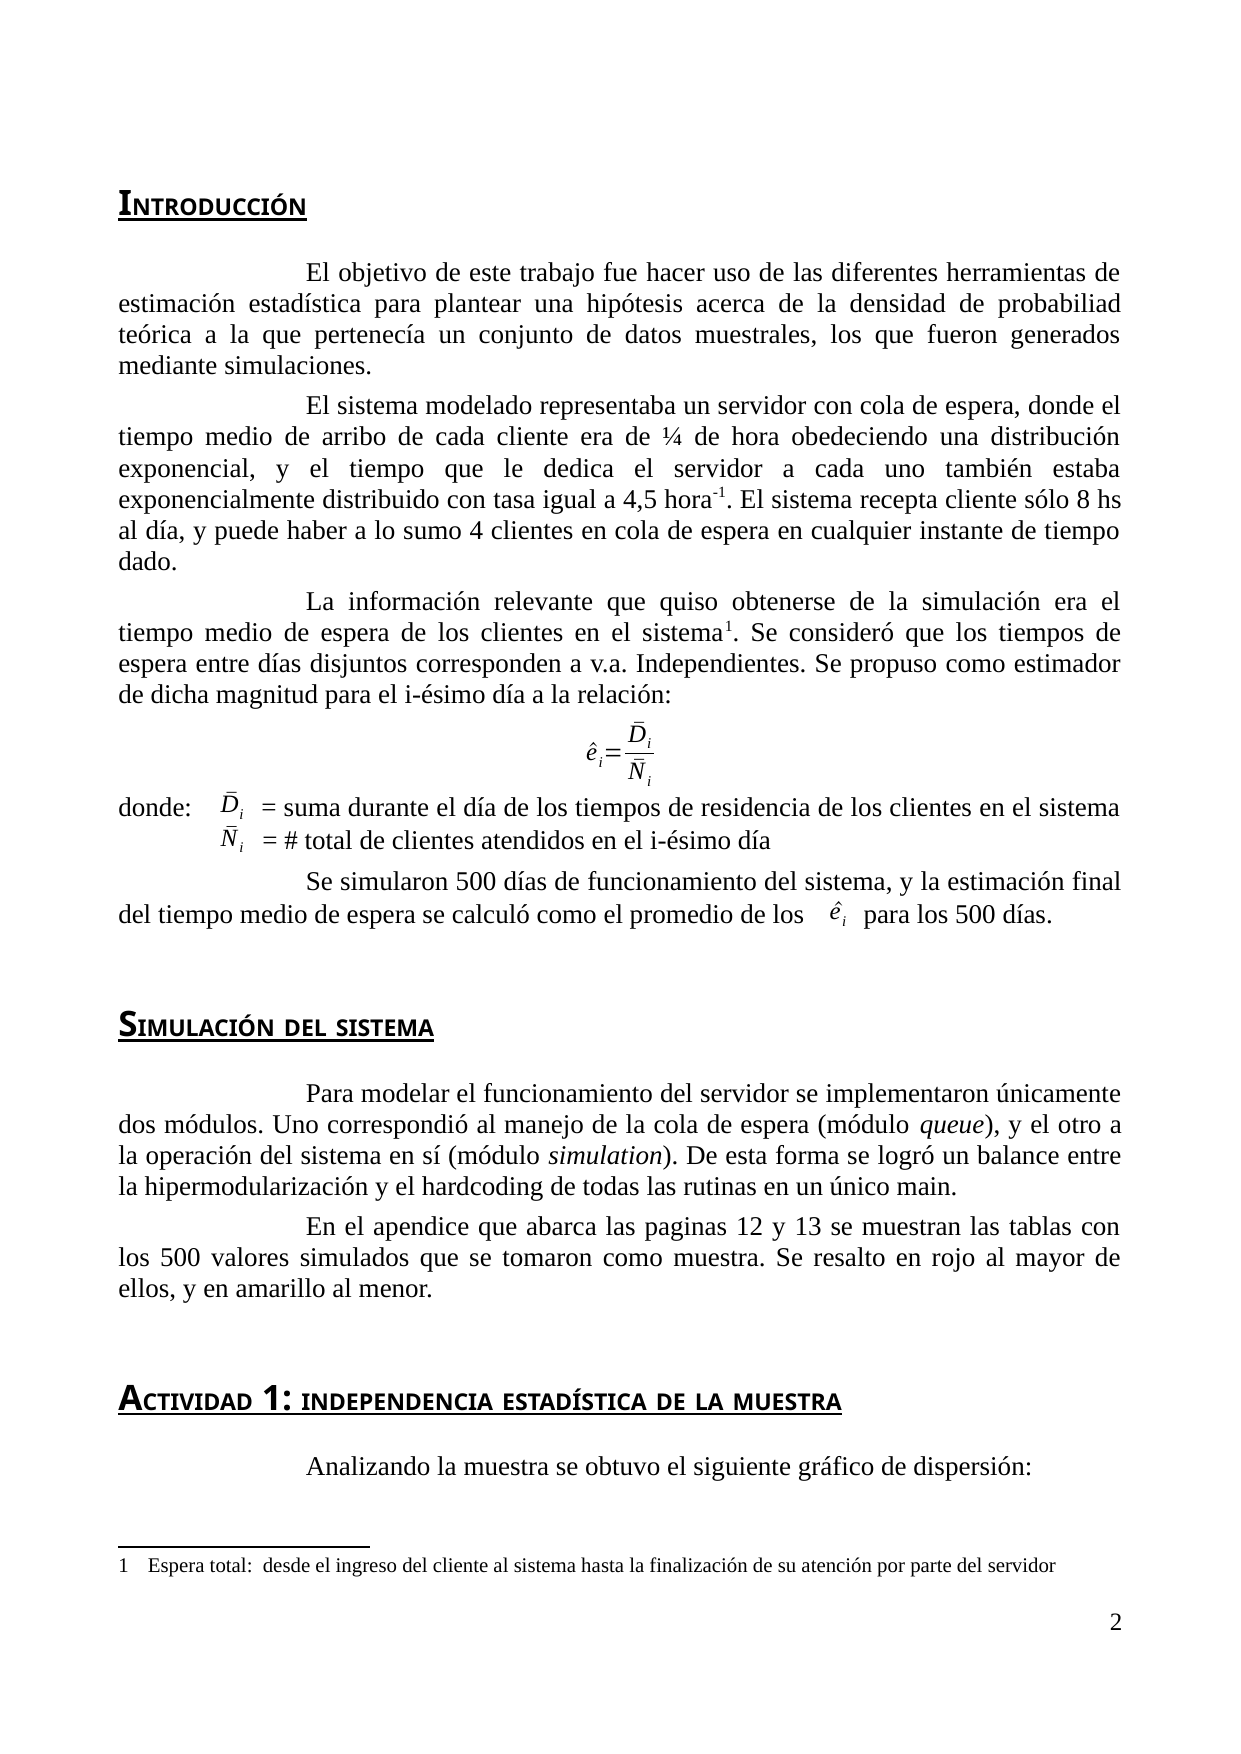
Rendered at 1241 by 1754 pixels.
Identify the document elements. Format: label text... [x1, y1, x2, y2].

text Espera total: desde el ingreso del cliente al sistema hasta la finalización de su atención por parte del servidor [118, 1553, 1122, 1577]
text En el apendice que abarca las paginas 12 y 13 se muestran las tablas con los 500 valores simulados que se tomaron como muestra. Se resalto en rojo al mayor de ellos, y en amarillo al menor. [118, 1210, 1122, 1304]
text La información relevante que quiso obtenerse de la simulación era el tiempo medio de espera de los clientes en el sistema. Se consideró que los tiempos de espera entre días disjuntos corresponden a v.a. Independientes. Se propuso como estimador de dicha magnitud para el i-ésimo día a la relación: [118, 585, 1122, 710]
text El sistema modelado representaba un servidor con cola de espera, donde el tiempo medio de arribo de cada cliente era de ¼ de hora obedeciendo una distribución exponencial, y el tiempo que le dedica el servidor a cada uno también estaba exponencialmente distribuido con tasa igual a 4,5 hora-1. El sistema recepta cliente sólo 8 hs al día, y puede haber a lo sumo 4 clientes en cola de espera en cualquier instante de tiempo dado. [118, 389, 1122, 576]
text Analizando la muestra se obtuvo el siguiente gráfico de dispersión: [118, 1450, 1122, 1481]
text El objetivo de este trabajo fue hacer uso de las diferentes herramientas de estimación estadística para plantear una hipótesis acerca de la densidad de probabiliad teórica a la que pertenecía un conjunto de datos muestrales, los que fueron generados mediante simulaciones. [118, 256, 1122, 380]
subtitle Introducción [118, 178, 1122, 226]
text donde: = suma durante el día de los tiempos de residencia de los clientes en el sistema = # total de clientes atendidos en el i-ésimo día [118, 789, 1122, 856]
subtitle Actividad 1: independencia estadística de la muestra [118, 1373, 1122, 1420]
text Se simularon 500 días de funcionamiento del sistema, y la estimación final del tiempo medio de espera se calculó como el promedio de los para los 500 días. [118, 865, 1122, 930]
subtitle Simulación del sistema [118, 999, 1122, 1047]
text Para modelar el funcionamiento del servidor se implementaron únicamente dos módulos. Uno correspondió al manejo de la cola de espera (módulo queue), y el otro a la operación del sistema en sí (módulo simulation). De esta forma se logró un balance entre la hipermodularización y el hardcoding de todas las rutinas en un único main. [118, 1077, 1122, 1201]
